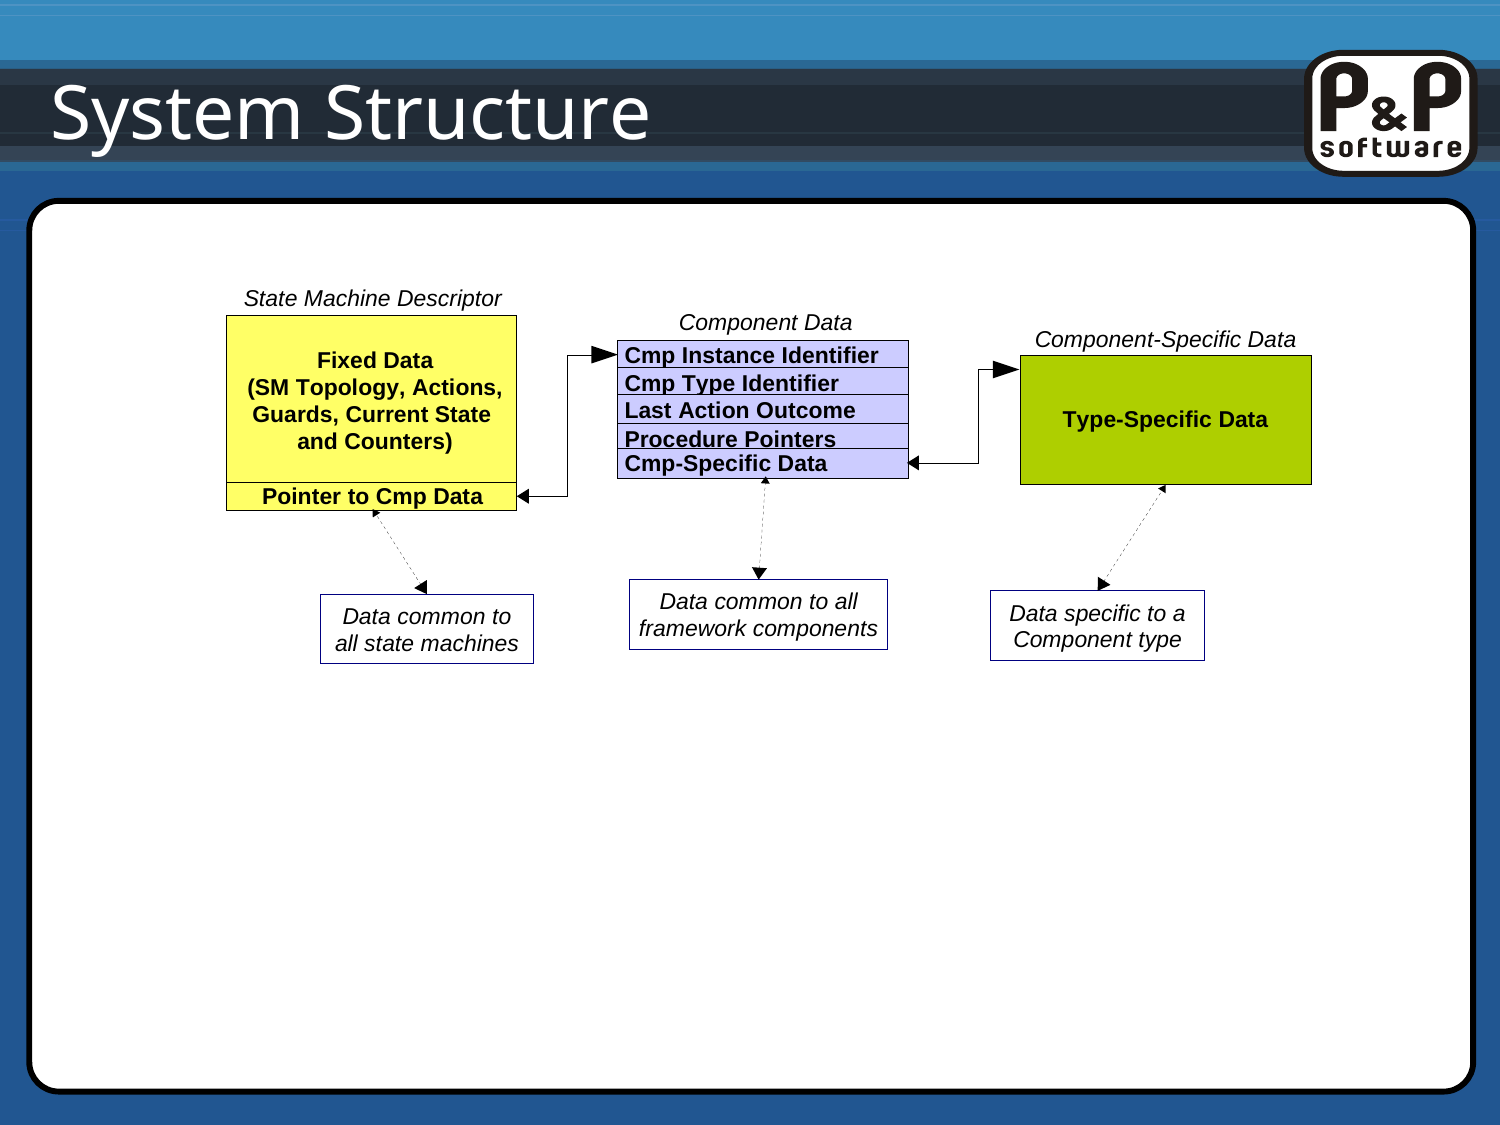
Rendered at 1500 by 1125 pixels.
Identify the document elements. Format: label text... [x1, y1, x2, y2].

title System Structure [50, 16, 1091, 204]
text_box Component Data [678, 308, 889, 343]
text_box Last Action Outcome [624, 396, 857, 424]
text_box State Machine Descriptor [243, 284, 503, 319]
text_box [1020, 355, 1312, 485]
text_box Component-Specific Data [1034, 326, 1297, 361]
text_box Procedure Pointers [624, 425, 837, 449]
text_box Cmp Instance Identifier [624, 341, 880, 367]
text_box Cmp Type Identifier [624, 369, 840, 394]
text_box Data specific to a Component type [990, 590, 1205, 661]
text_box [226, 315, 517, 511]
text_box Type-Specific Data [1062, 405, 1269, 433]
text_box Fixed Data (SM Topology, Actions, Guards, Current State and Counters) [247, 346, 504, 454]
picture [0, 0, 1500, 239]
text_box [617, 340, 909, 479]
text_box Data common to all framework components [629, 579, 888, 650]
text_box Data common to all state machines [320, 594, 534, 664]
text_box Pointer to Cmp Data [262, 482, 484, 510]
text_box [767, 464, 909, 479]
text_box Cmp-Specific Data [624, 449, 907, 477]
